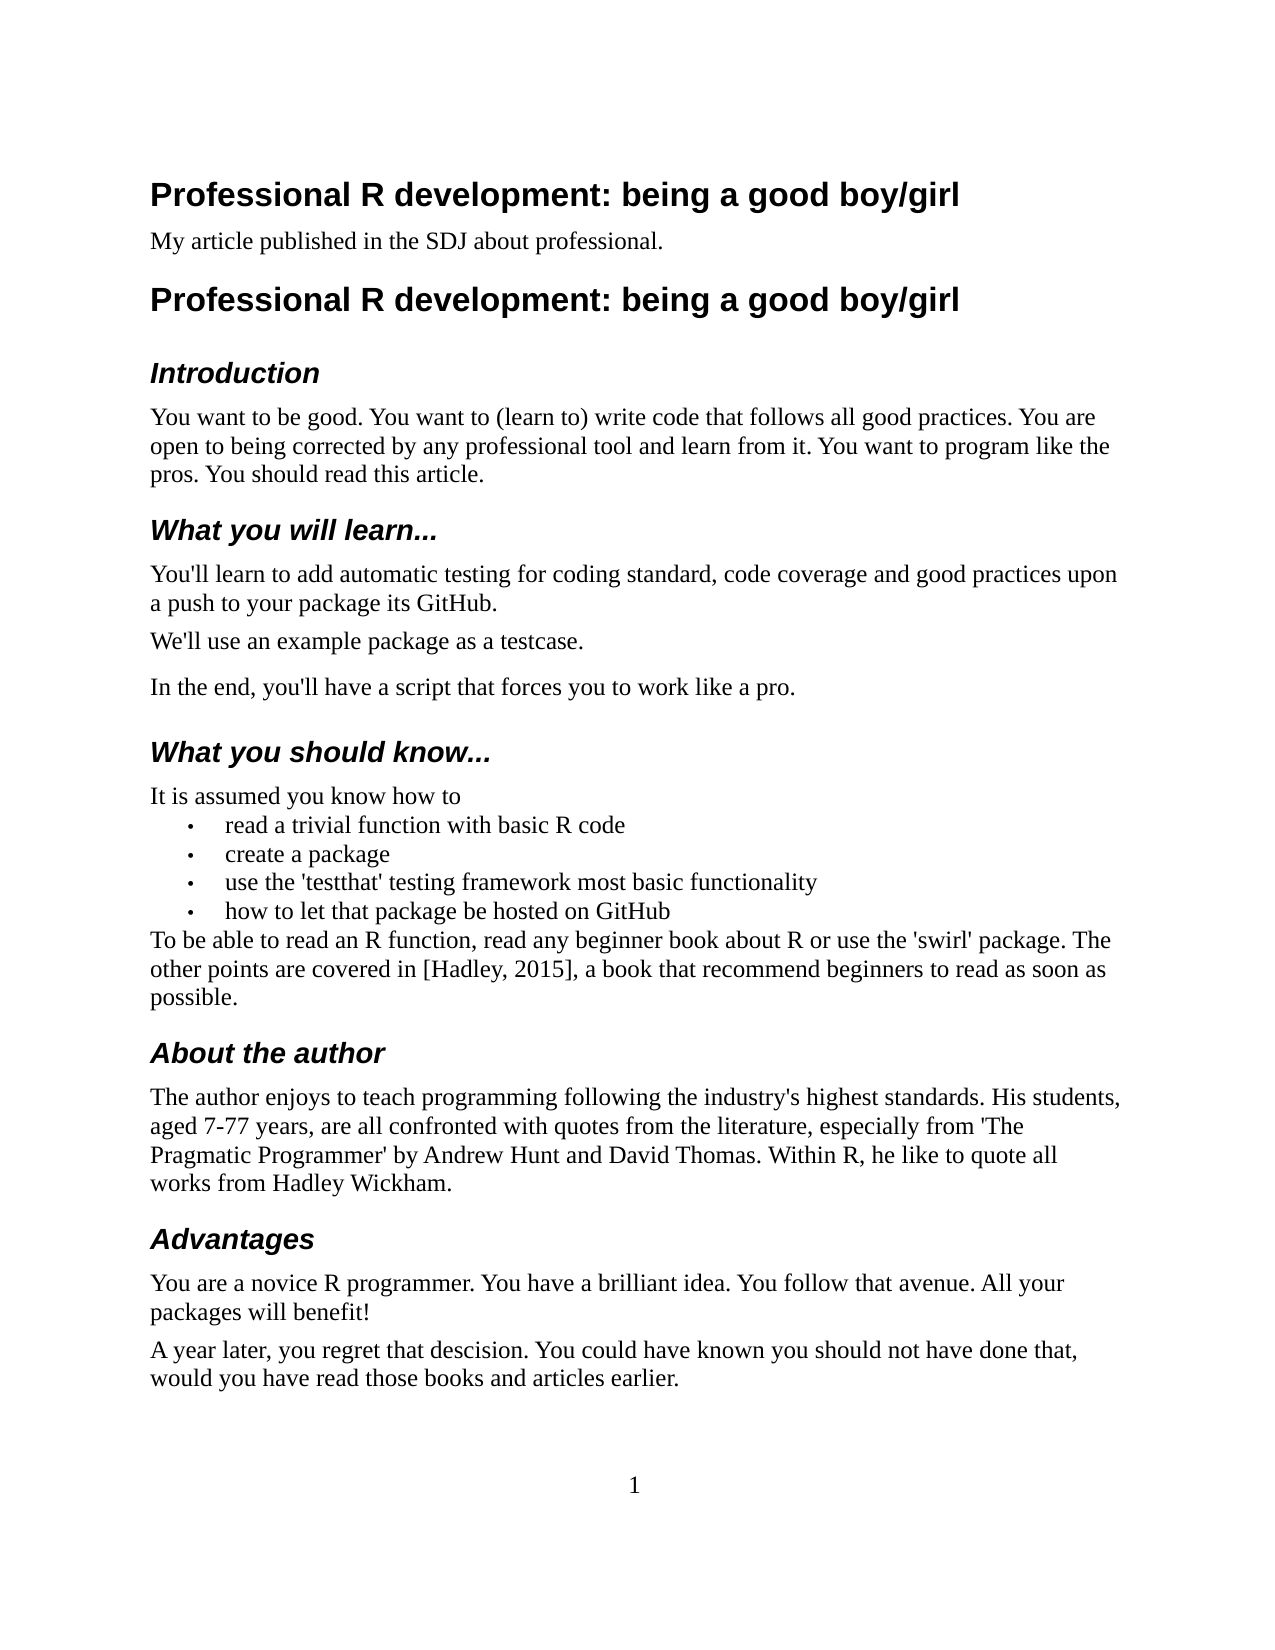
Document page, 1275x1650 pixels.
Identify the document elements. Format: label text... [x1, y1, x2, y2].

text We'll use an example package as a testcase. [150, 626, 1125, 654]
text You'll learn to add automatic testing for coding standard, code coverage and good practices upon a push to your package its GitHub. [150, 559, 1125, 617]
list use the 'testthat' testing framework most basic functionality [187, 867, 1125, 896]
text It is assumed you know how to [150, 781, 1125, 810]
text In the end, you'll have a script that forces you to work like a pro. [150, 672, 1125, 701]
subtitle Professional R development: being a good boy/girl [150, 280, 1125, 318]
text To be able to read an R function, read any beginner book about R or use the 'swirl' package. The other points are covered in [Hadley, 2015], a book that recommend beginners to read as soon as possible. [150, 925, 1125, 1011]
text The author enjoys to teach programming following the industry's highest standards. His students, aged 7-77 years, are all confronted with quotes from the literature, especially from 'The Pragmatic Programmer' by Andrew Hunt and David Thomas. Within R, he like to quote all works from Hadley Wickham. [150, 1082, 1125, 1197]
text A year later, you regret that descision. You could have known you should not have done that, would you have read those books and articles earlier. [150, 1335, 1125, 1392]
subtitle About the author [150, 1036, 1125, 1070]
subtitle Advantages‭ [150, 1222, 1125, 1256]
subtitle Introduction [150, 356, 1125, 389]
list create a package [187, 839, 1125, 867]
list read a trivial function with basic R code [187, 810, 1125, 839]
list how to let that package be hosted on GitHub [187, 896, 1125, 925]
text My article published in the SDJ about professional. [150, 226, 1125, 255]
subtitle What you should know‭... [150, 735, 1125, 769]
text You are a novice R programmer. You have a brilliant idea. You follow that avenue. All your packages will benefit! [150, 1268, 1125, 1326]
subtitle Professional R development: being a good boy/girl [150, 175, 1125, 214]
text You want to be good. You want to (learn to) write code that follows all good practices. You are open to being corrected by any professional tool and learn from it. You want to program like the pros. You should read this article. [150, 402, 1125, 488]
subtitle What you will learn‭... [150, 513, 1125, 547]
